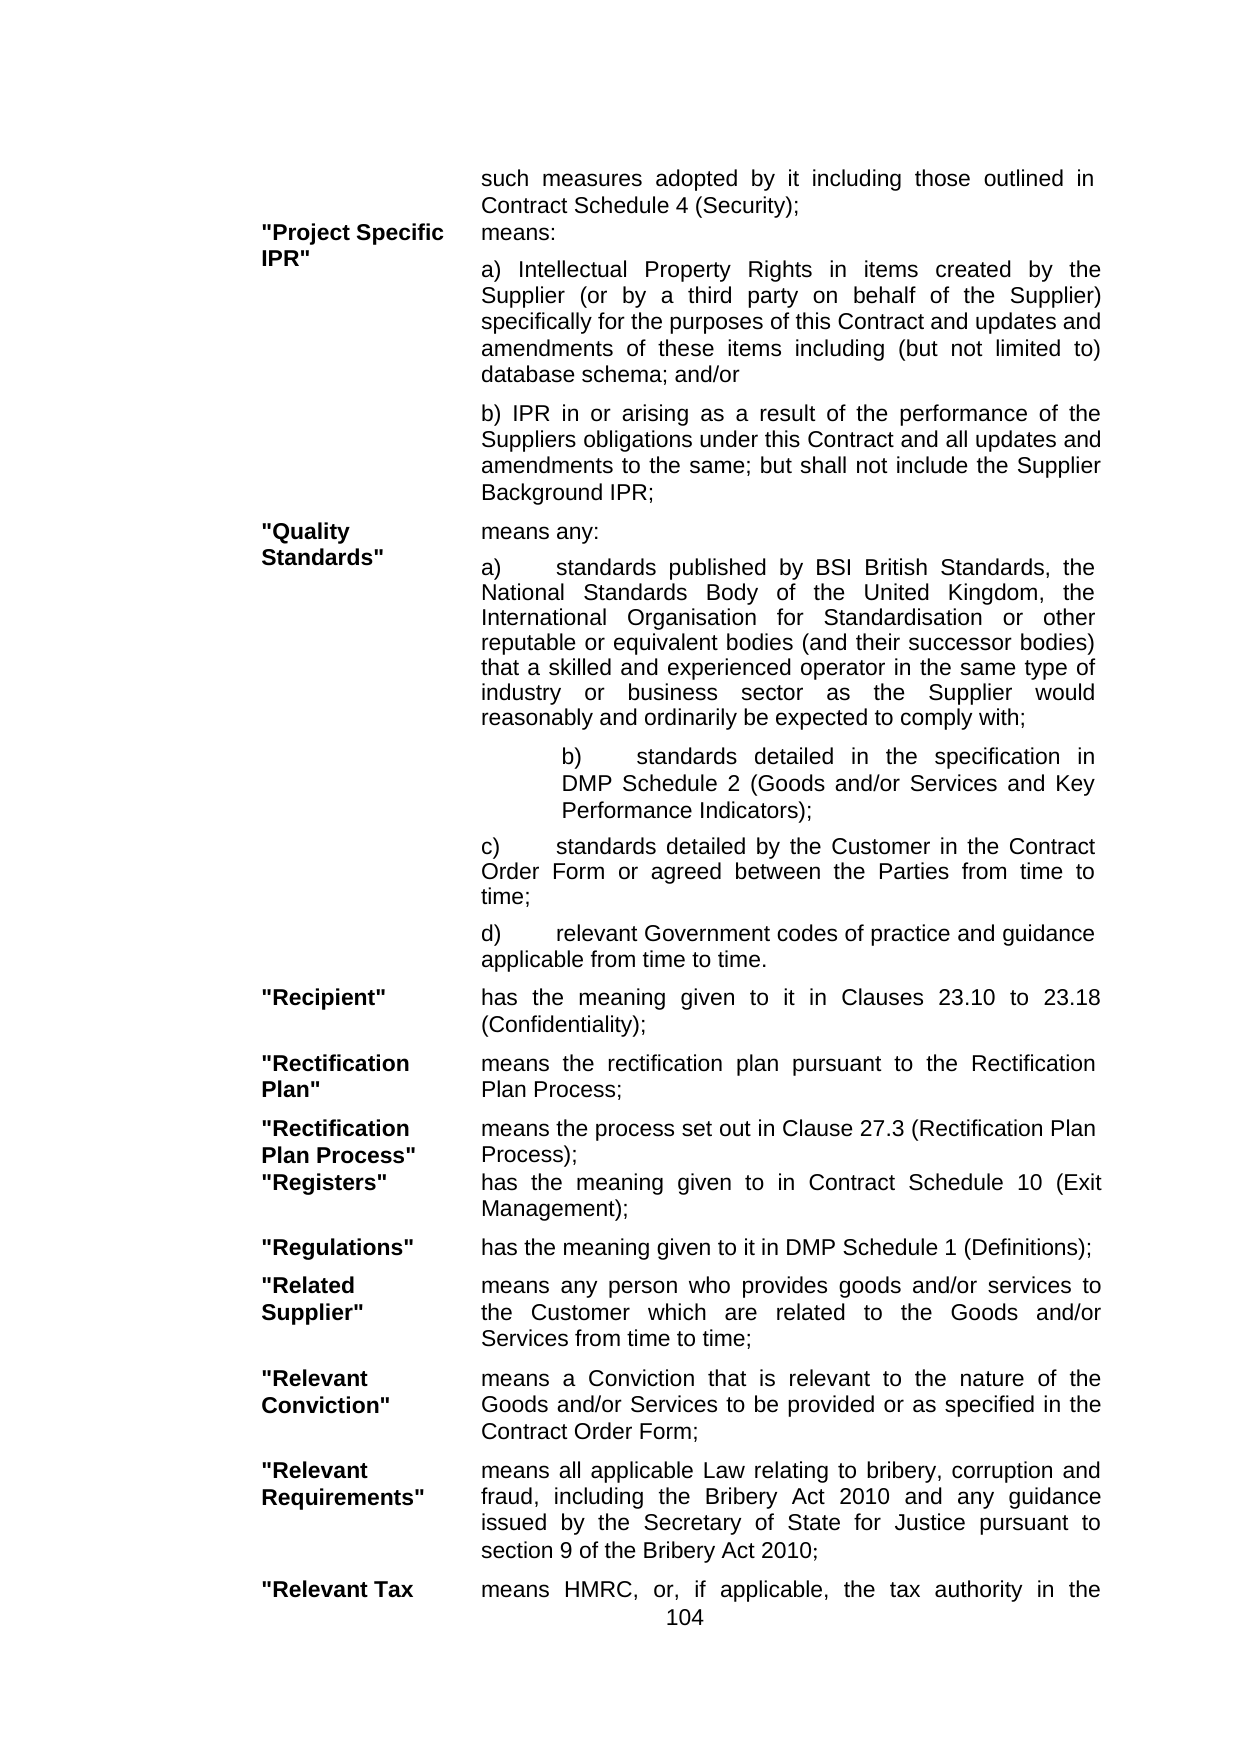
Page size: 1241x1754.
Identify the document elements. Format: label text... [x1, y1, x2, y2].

table_cell such measures adopted by it including those outlined in Contract Schedule 4 (Security); [470, 150, 1113, 218]
table_cell means a Conviction that is relevant to the nature of the Goods and/or Services to be provided or as specified in the Contract Order Form; [470, 1365, 1113, 1457]
table_cell "Registers" [250, 1169, 469, 1234]
table_cell has the meaning given to in Contract Schedule 10 (Exit Management); [470, 1169, 1113, 1234]
table_cell means all applicable Law relating to bribery, corruption and fraud, including the Bribery Act 2010 and any guidance issued by the Secretary of State for Justice pursuant to section 9 of the Bribery Act 2010; [470, 1457, 1113, 1576]
table_cell "Project Specific IPR" [250, 219, 469, 518]
table_cell "Relevant Conviction" [250, 1365, 469, 1457]
table_cell "Rectification Plan" [250, 1050, 469, 1115]
table_cell means the rectification plan pursuant to the Rectification Plan Process; [470, 1050, 1113, 1115]
table_cell "Relevant Requirements" [250, 1457, 469, 1576]
table_cell means HMRC, or, if applicable, the tax authority in the [470, 1576, 1113, 1603]
table_cell means any person who provides goods and/or services to the Customer which are related to the Goods and/or Services from time to time; [470, 1273, 1113, 1365]
table_cell means the process set out in Clause 27.3 (Rectification Plan Process); [470, 1115, 1113, 1168]
table_cell "Related Supplier" [250, 1273, 469, 1365]
table_cell "Relevant Tax [250, 1576, 469, 1603]
table_cell "Quality Standards" [250, 518, 469, 984]
table_cell has the meaning given to it in Clauses 23.10 to 23.18 (Confidentiality); [470, 984, 1113, 1049]
table_cell means: a) Intellectual Property Rights in items created by the Supplier (or by a third party on behalf of the Supplier) specifically for the purposes of this Contract and updates and amendments of these items including (but not limited to) database schema; and/or b) IPR in or arising as a result of the performance of the Suppliers obligations under this Contract and all updates and amendments to the same; but shall not include the Supplier Background IPR; [470, 219, 1113, 518]
table_cell has the meaning given to it in DMP Schedule 1 (Definitions); [470, 1234, 1113, 1272]
table_cell "Recipient" [250, 984, 469, 1049]
table_cell "Regulations" [250, 1234, 469, 1272]
table_cell "Rectification Plan Process" [250, 1115, 469, 1168]
table_cell [250, 150, 469, 218]
table_cell means any: standards published by BSI British Standards, the National Standards Body of the United Kingdom, the International Organisation for Standardisation or other reputable or equivalent bodies (and their successor bodies) that a skilled and experienced operator in the same type of industry or business sector as the Supplier would reasonably and ordinarily be expected to comply with; standards detailed in the specification in DMP Schedule 2 (Goods and/or Services and Key Performance Indicators); standards detailed by the Customer in the Contract Order Form or agreed between the Parties from time to time; relevant Government codes of practice and guidance applicable from time to time. [470, 518, 1113, 984]
